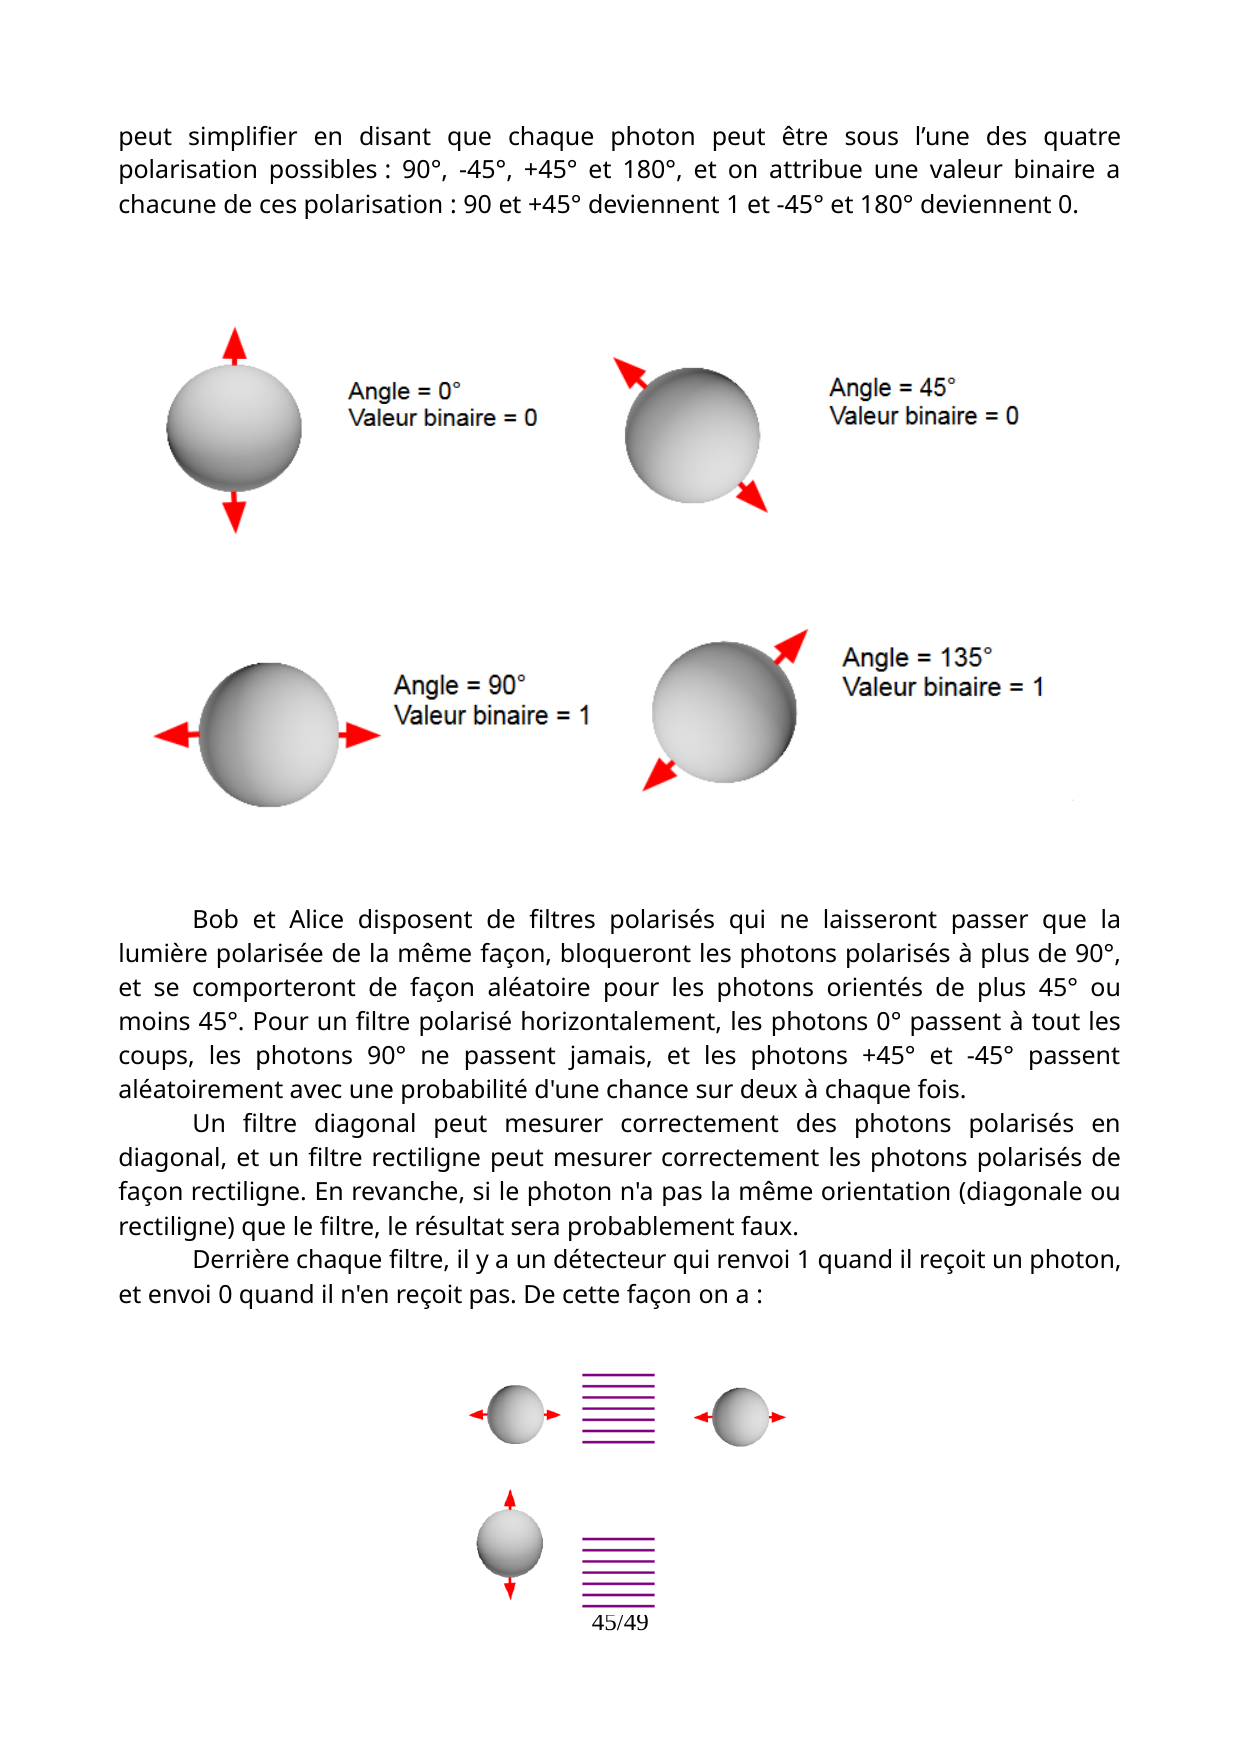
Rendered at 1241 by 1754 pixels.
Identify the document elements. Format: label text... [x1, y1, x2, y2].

text peut simplifier en disant que chaque photon peut être sous l’une des quatre polarisation possibles : 90°, -45°, +45° et 180°, et on attribue une valeur binaire a chacune de ces polarisation : 90 et +45° deviennent 1 et -45° et 180° deviennent 0. [118, 118, 1122, 220]
picture [469, 1480, 553, 1601]
picture [463, 1379, 564, 1451]
picture [688, 1381, 789, 1453]
picture [570, 1528, 671, 1615]
text Bob et Alice disposent de filtres polarisés qui ne laisseront passer que la lumière polarisée de la même façon, bloqueront les photons polarisés à plus de 90°, et se comporteront de façon aléatoire pour les photons orientés de plus 45° ou moins 45°. Pour un filtre polarisé horizontalement, les photons 0° passent à tout les coups, les photons 90° ne passent jamais, et les photons +45° et -45° passent aléatoirement avec une probabilité d'une chance sur deux à chaque fois. [118, 902, 1122, 1106]
text Un filtre diagonal peut mesurer correctement des photons polarisés en diagonal, et un filtre rectiligne peut mesurer correctement les photons polarisés de façon rectiligne. En revanche, si le photon n'a pas la même orientation (diagonale ou rectiligne) que le filtre, le résultat sera probablement faux. [118, 1106, 1122, 1242]
picture [114, 300, 1063, 552]
picture [570, 1364, 671, 1451]
picture [120, 595, 1074, 832]
text Derrière chaque filtre, il y a un détecteur qui renvoi 1 quand il reçoit un photon, et envoi 0 quand il n'en reçoit pas. De cette façon on a : [118, 1242, 1122, 1310]
